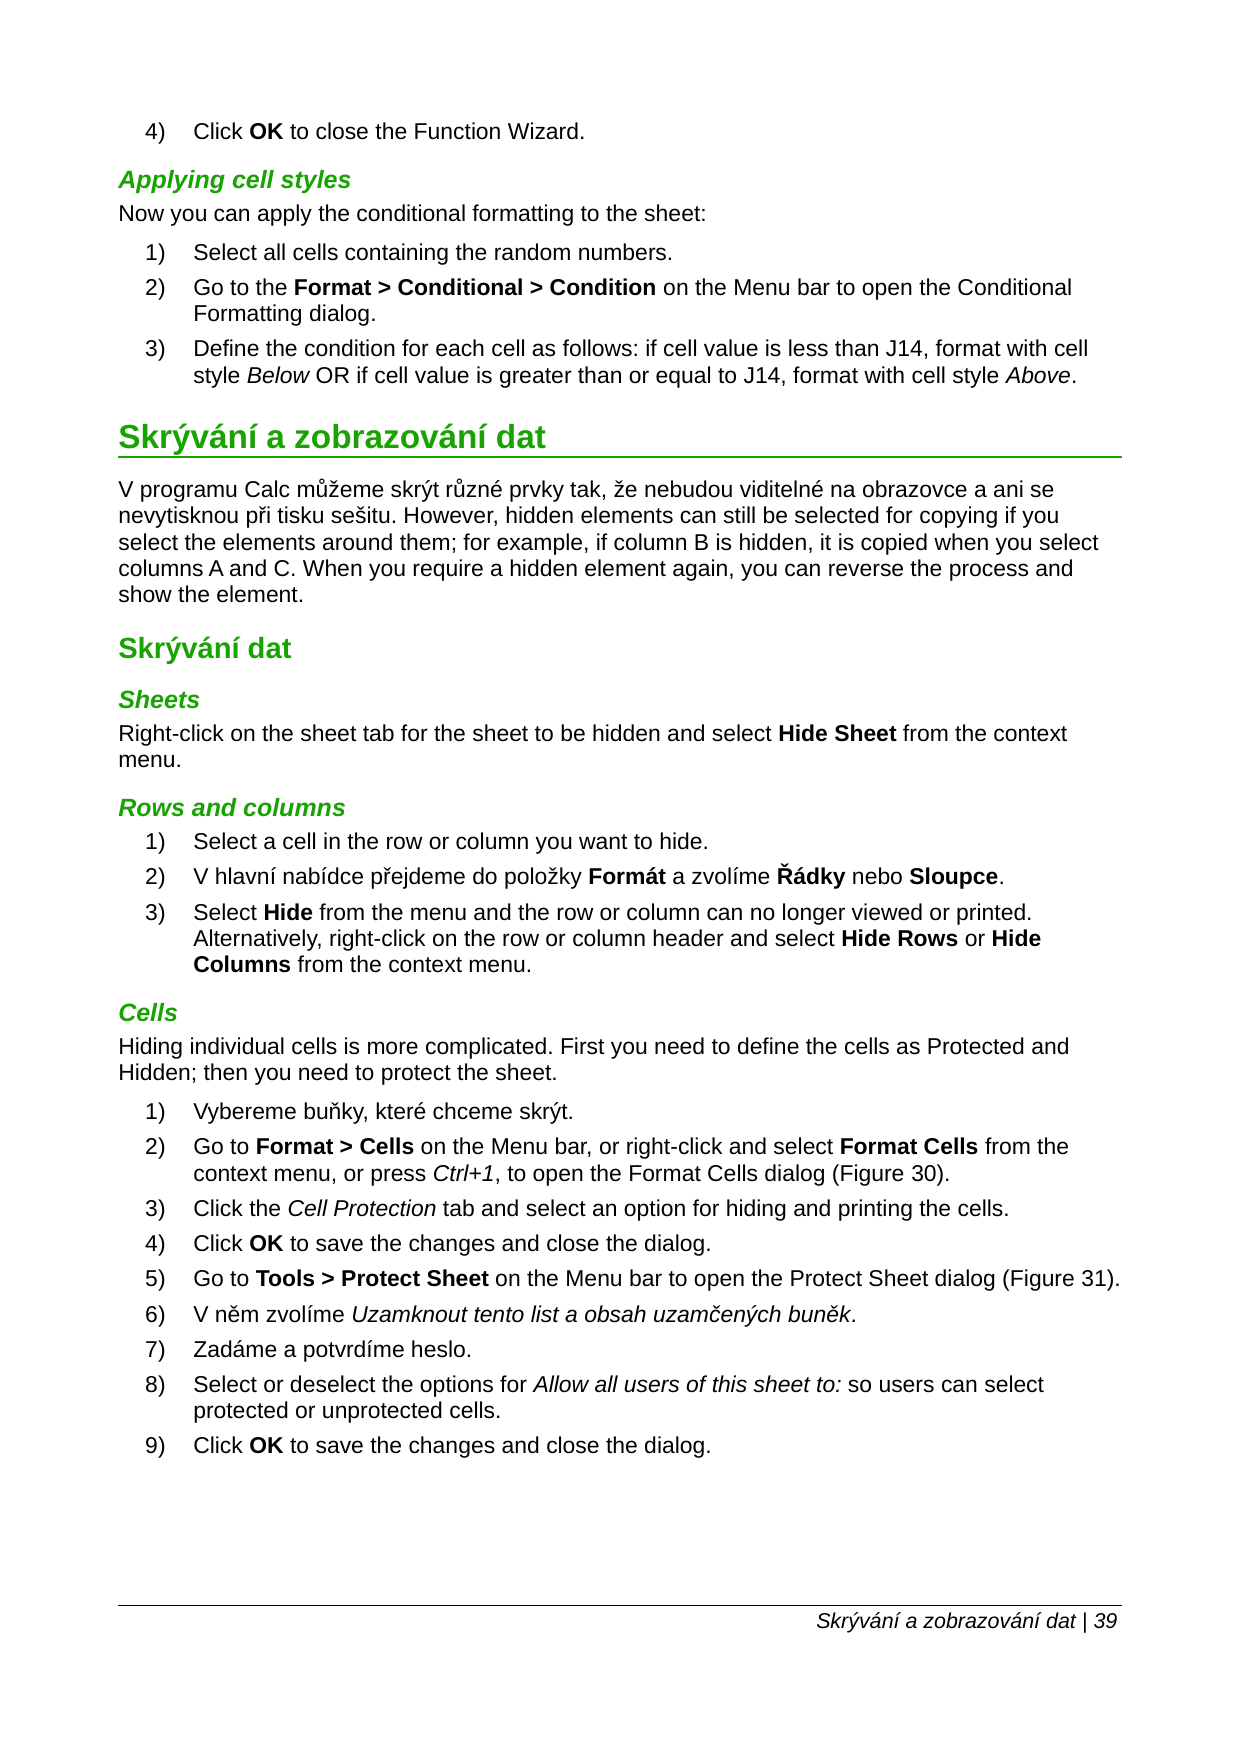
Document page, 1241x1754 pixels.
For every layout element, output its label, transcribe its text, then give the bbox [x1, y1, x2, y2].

list Select or deselect the options for Allow all users of this sheet to: so users can select protected or unprotected cells. [165, 1371, 1122, 1424]
list Click OK to save the changes and close the dialog. [165, 1230, 1122, 1256]
list Go to Tools > Protect Sheet on the Menu bar to open the Protect Sheet dialog (Figure 31). [165, 1265, 1122, 1292]
subtitle Applying cell styles [118, 165, 1122, 194]
list Select Hide from the menu and the row or column can no longer viewed or printed. Alternatively, right-click on the row or column header and select Hide Rows or Hide Columns from the context menu. [165, 898, 1122, 978]
text Now you can apply the conditional formatting to the sheet: [118, 200, 1122, 226]
text V programu Calc můžeme skrýt různé prvky tak, že nebudou viditelné na obrazovce a ani se nevytisknou při tisku sešitu. However, hidden elements can still be selected for copying if you select the elements around them; for example, if column B is hidden, it is copied when you select columns A and C. When you require a hidden element again, you can reverse the process and show the element. [118, 476, 1122, 608]
text Hiding individual cells is more complicated. First you need to define the cells as Protected and Hidden; then you need to protect the sheet. [118, 1033, 1122, 1086]
list Go to Format > Cells on the Menu bar, or right-click and select Format Cells from the context menu, or press Ctrl+1, to open the Format Cells dialog (Figure 30). [165, 1133, 1122, 1186]
list Select a cell in the row or column you want to hide. [165, 828, 1122, 854]
list Vybereme buňky, které chceme skrýt. [165, 1098, 1122, 1124]
subtitle Rows and columns [118, 793, 1122, 822]
list Click OK to save the changes and close the dialog. [165, 1432, 1122, 1459]
list Select all cells containing the random numbers. [165, 239, 1122, 265]
list Go to the Format > Conditional > Condition on the Menu bar to open the Conditional Formatting dialog. [165, 274, 1122, 327]
list V něm zvolíme Uzamknout tento list a obsah uzamčených buněk. [165, 1301, 1122, 1327]
list Click the Cell Protection tab and select an option for hiding and printing the cells. [165, 1195, 1122, 1221]
text Right-click on the sheet tab for the sheet to be hidden and select Hide Sheet from the context menu. [118, 720, 1122, 773]
list V hlavní nabídce přejdeme do položky Formát a zvolíme Řádky nebo Sloupce. [165, 863, 1122, 890]
subtitle Skrývání a zobrazování dat [118, 418, 1122, 456]
subtitle Sheets [118, 685, 1122, 714]
subtitle Skrývání dat [118, 631, 1122, 665]
subtitle Cells [118, 998, 1122, 1027]
list Define the condition for each cell as follows: if cell value is less than J14, format with cell style Below OR if cell value is greater than or equal to J14, format with cell style Above. [165, 335, 1122, 388]
list Click OK to close the Function Wizard. [165, 118, 1122, 144]
list Zadáme a potvrdíme heslo. [165, 1336, 1122, 1362]
